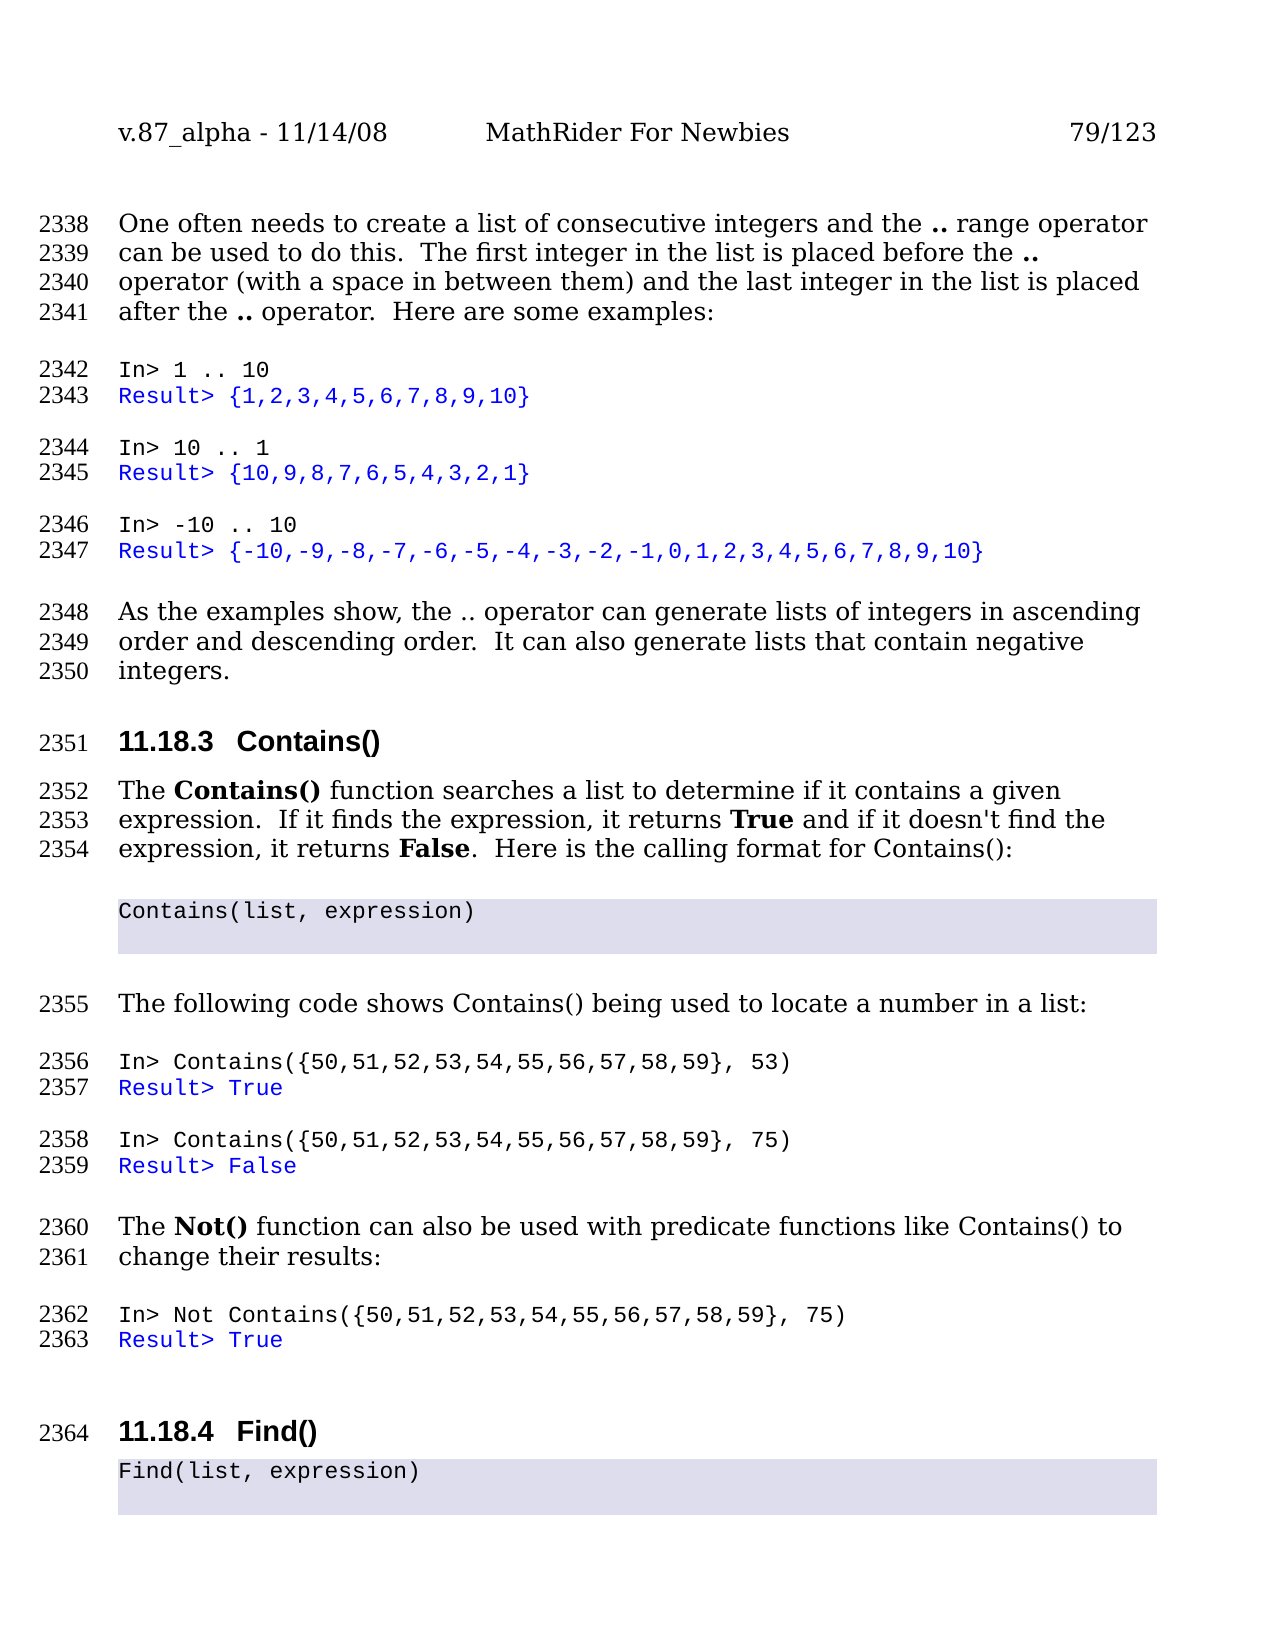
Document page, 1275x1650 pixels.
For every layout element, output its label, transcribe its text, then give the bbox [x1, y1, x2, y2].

text Result> {-10,-9,-8,-7,-6,-5,-4,-3,-2,-1,0,1,2,3,4,5,6,7,8,9,10} [118, 539, 1157, 566]
text Result> False [118, 1154, 1157, 1180]
text As the examples show, the .. operator can generate lists of integers in ascending order and descending order. It can also generate lists that contain negative integers. [118, 597, 1157, 685]
text In> Contains({50,51,52,53,54,55,56,57,58,59}, 53) [118, 1051, 1157, 1077]
text In> -10 .. 10 [118, 514, 1157, 539]
text Result> {1,2,3,4,5,6,7,8,9,10} [118, 384, 1157, 410]
text Result> True [118, 1077, 1157, 1103]
text In> 10 .. 1 [118, 436, 1157, 462]
subtitle Contains() [118, 724, 1157, 758]
text The Not() function can also be used with predicate functions like Contains() to change their results: [118, 1212, 1157, 1271]
text One often needs to create a list of consecutive integers and the .. range operator can be used to do this. The first integer in the list is placed before the .. operator (with a space in between them) and the last integer in the list is placed after the .. operator. Here are some examples: [118, 209, 1157, 326]
text The following code shows Contains() being used to locate a number in a list: [118, 989, 1157, 1019]
text In> 1 .. 10 [118, 358, 1157, 384]
text The Contains() function searches a list to determine if it contains a given expression. If it finds the expression, it returns True and if it doesn't find the expression, it returns False. Here is the calling format for Contains(): [118, 776, 1157, 864]
text Result> True [118, 1329, 1157, 1355]
text In> Contains({50,51,52,53,54,55,56,57,58,59}, 75) [118, 1128, 1157, 1154]
text In> Not Contains({50,51,52,53,54,55,56,57,58,59}, 75) [118, 1303, 1157, 1329]
subtitle Find() [118, 1414, 1157, 1447]
table_header Contains(list, expression) [118, 899, 1157, 954]
text Result> {10,9,8,7,6,5,4,3,2,1} [118, 462, 1157, 488]
table_header Find(list, expression) [118, 1459, 1157, 1515]
